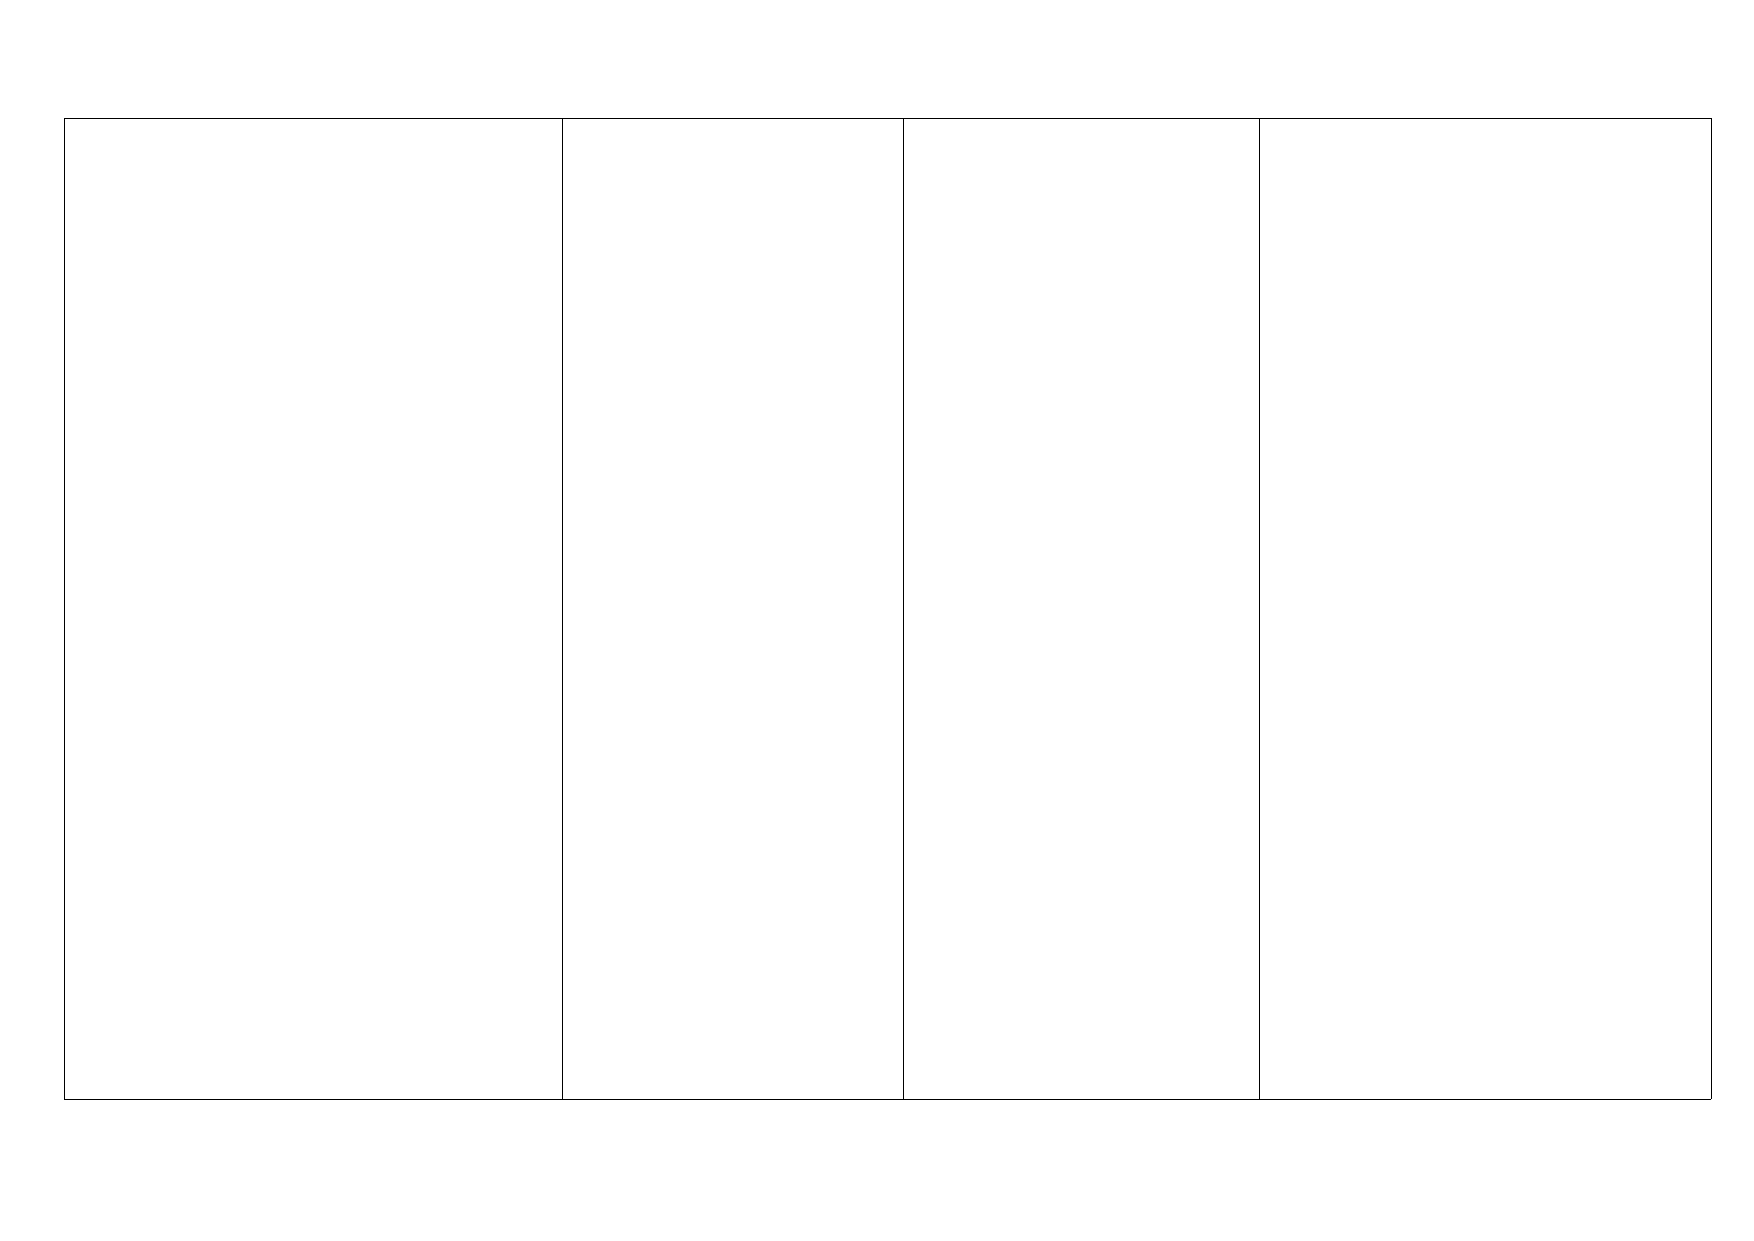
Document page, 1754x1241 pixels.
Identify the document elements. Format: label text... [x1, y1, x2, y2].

table_cell 1°. OBJETO DE LA LEY. La presente ley tiene por objeto la creación de un Fondo que garantice el financiamiento de las políticas que debe llevar a cabo el gobierno provincial para la planificación urbana con igualdad de acceso al suelo y promoción del derecho al hábitat y la vivienda. Sus objetivos específicos son: a) Establecer y asegurar la afectación de recursos para la atención de las políticas habitacionales, de regularización dominial y el establecimiento de un hábitat digno en todo el territorio provincial b)Promover la planificación conjunta para lograr una mayor y mejor calidad de vida de los barrios y sectores sociales con mayores necesidades c) Generar recursos para reducir las expectativas especulativas de valorización del suelo d) Incentivar la gestión de proyectos habitacionales, urbanizaciones sociales y de procesos de regularización de barrios informales e)Abordar integralmente la diversidad y complejidad de la demanda de la infraestructura urbano y habitacional. Artículo 5°- EJECUCION DEL FONDO La inversión de los recursos del fondo se efectuara a través de convenios que realizara la autoridad de aplicación con los municipios y comunas de la provincia conforme a los términos de la presente ley y el procedimiento que se establezca en la respectiva reglamentación. A tal efecto los municipios y comunas presentaran los proyectos ante la autoridad de aplicación la cual elevara los mismos a consideración de la comisión creada en el Art 6° a los efectos que permitan establecer la factibilidad y elegibilidad del mismo. ' La aprobación de los proyectos será resuelta por Ia autoridad de aplicación previa intervención y conformidad de la comisión de seguimiento, la cual funcionara conforme al reglamento que se dicte. Artículo 6° COMISION DE SEGUIMIENTO Crease la Comisión de ejecución y seguimiento del Fondo para la planificación urbana con igualdad de acceso al suelo y al hábitat, la cual deberá evaluar la factibilidad y elegibilidad de los proyectos presentados por los municipios y comunas previamente a su aprobación por la autoridad de aplicación. Dicha comisión estará conformada por 2 Senadores; 2 Diputados, 2 representantes de la Secretaria de Estado del Hábitat y 2 representante de las comunas y 2 de municipios. Artículo 2°. CREACION DEL FONDO Crease en el ámbito de la autoridad de aplicación que disponga el poder ejecutivo, el fondo para la planificación urbana, acceso al suelo y desarrollo del hábitat, el cual tendrá carácter presupuestario de cuenta especial y mantendrá una vigencia de 5 años a partir del siguiente ejercicio. Artículo 3° Constitución del fondo. El fondo creado en el artículo 2° se integrara con los siguientes recursos: . El 20% de los recursos que reciba Ia provincia provenientes del fondo nacional de la vivienda conforme a lo establecido en Ia ley 24.464. . El 15% de las transferencias en concepto de Fondo Federal Solidario, neto de la coparticipación correspondientes a municipios y comunas. . El 10% de la recaudación en concepto de impuesto inmobiliario urbano y rural, neto de la coparticipación correspondiente a municipios y comunas. . El aporte de recursos de rentas generales equivalente al 0,5% del Cálculo de Recursos para la Administración Central en el Presupuesto General de Gastos y Cálculo de Recursos inicial correspondiente al año anterior . Los recursos derivados del uso del crédito que se obtengan con destino a los objetivos señalados en el artículo 1° o leyes específicas que se dicten en el futuro. . Los recursos provenientes de planes nacionales para la mejora o solución habitacional que le sean afectados al cumplimiento de los objetivos de la presente ley . Contribuciones, subsidios, legados, donación con destino a complementar los objetivos de la presente ley . EI recupero de préstamos otorgados por la autoridad de aplicación en el marco de la presente ley Artículo 3°. DESTINO Y AFECTACIÓN DE LOS FONDOS a) adquirir suelo urbanizable en centros urbanos y zonas rurales. b) Desarrollar áreas residenciales en centros urbanos o en asentamientos rurales, mediante la construcción de viviendas que cuenten con la infraestructura y los servicios, las reservas de equipamiento comunitario y espacios verdes. c)Ejecutar proyectos de integración socio urbanístico de asentamientos irregulares. d)Financiar programas de construcción y/o reparación de viviendas tanto urbanas como rurales. e)financiar la recuperación, rehabilitación o refuncionalización de edificios y sectores urbanos residenciales. f)Ejecutar la construcción, ampliación y/o mejoramiento de servicios de infraestructura básicos, de equipamientos comunitarios y/o de espacios públicos recreativos. g)ejecutar la regularización dominial y la escrituración de los inmuebles construidos y/o de los derechos posesorios que sobre ellos recaigan con el Fin de permitir el acceso a la tenencia segura y/o al título de propiedad. h)financiar préstamos para Ia compra de terrenos o viviendas o para Ia construcción i)cubrir los gastos de posibles expropiaciones y/o adquisición de terrenos destinados a la construcción de inmuebles j)desarrollar proyectos de urbanización y obras de infraestructuras Artículo 4°- Los saldos no invertidos al cierre del ejercicio, se transferirán en forma automática al ejercicio siguiente hasta el agotamiento total del fondo Artículo 7° La presente ley será reglamentada por el Poder Ejecutivo en el plazo de 30 (treinta) días de sancionada la presente, efectuando lasadecuaciones presupuestarias pertinentes a fin de asegurar la conformación del fondo y su utilización. Artículo 8° — De forma [563, 119, 903, 1098]
table_cell REGULACIÓN DEL VALOR DEL SUELO Artículo 1°: Objeto. La presente Ley tiene por finalidad facilitar el acceso al suelo para la construcción de vivienda única y fortalecer la regulación pública sobre el suelo urbano generando nuevos instrumentos que permitan reducir la especulación de valorización del suelo. Artículo 10°: Autoridad de aplicación. La autoridad de Aplicación será establecida por el Poder Ejecutivo en la reglamentación de la presente ley. Artículo 3°: La presente ley será aplicable para terrenos que tengan como fin un loteo con objetivo de vivienda única y se complemente con el reglamento establecido en el Decreto 7317/67. Artículo 4°: Los terrenos destinados a ser loteados para vivienda única pasarán a pertenecer al dominio privado de la repartición del estado que lo adquiera: Provincia, Municipio o Comuna; mientras que los destinados a espacios recreativos o equipamiento comunitario serán del dominio público. Artículo 2°: Los terrenos que el Estado (municipal, comunal o provincial) considere que por ubicación estén comprendidos o en condiciones de comprenderse en el área urbanizada, deberán ser declarados de utilidad pública para ser loteados para vivienda única. Artículo 5°: Cuando los terrenos a expropiar sean para los propósitos enunciados en el artículo 1, la misma se realizará conforme a las normas que se establecen en el Artículo 7º. Artículo 7°: La Provincia, los Municipios y Comunas están autorizados a realizar estas expropiaciones en las condiciones descriptas en el Artículo 6° si además el terreno cumple con el requisito de que se encuentre adyacente al área consolidada, y el lado adyacente no sea inferior al 10% del perímetro del lote a expropiar. De no cumplirse con estos requisitos deberá A contar con Ia aprobación de Ia autoridad de aplicación. Para ello la Provincia, los Municipios y l Comunas informarán y fundamentarán a los fines de lograr la aprobación del loteo a la ‘ autoridad de aplicación, la que tendrá 90 días para objetar la misma. Pasado ese período si no I hubiera objeciones la Provincia, los Municipios y Comunas estarán en condiciones de realizar el mismo. En este caso, la expropiación de terrenos que cumplen con los requisitos será informada a Ia autoridad de aplicación para su conocimiento. Artículo 8º: A los fines de dar cumplimiento con el Articulo 1, la reparticion del estado que adquiera el/los terreno/s, deberá ejecutar el loteo y ofrecer los lotes a la ciudadanía que necesite acceder a su vivienda única según una adecuada política de acceso a tierra y vivienda de acuerdo a las necesidades de la zona, y no basarse en los precios que el mercado impone. Artículo 9°: Si al cabo de tres años de realizada la expropiación no se hubiera realizado el Ioteo el propietario tendrá derecho a solicitar la anulación de la expropiación. Artículo 6°: Cálculo. La autoridad de aplicación elaborará un mapa donde se describa el valor del suelo agrícola en los distintos lugares de la provincia. Si el mismo no existiere o haya perdido vigencia la Provincia, los Municipios o Comunas podrán calcular el mismo tomando el promedio de las últimas diez transacciones inmobiliarias de suelo de uso agrícola o ganadera del área rural del distrito en condiciones equivalentes al de la expropiación en los últimos cinco años. Si no hubiera habido ese número de transacciones se hará e relevamiento en los distritos adyacentes hasta obtener dicho número. El valor del suelo será: a) Para el caso de zona en condiciones de urbanizarse, el promedio obtenido más un 50% como máximo de ese valor o el que esté detenninado en el mapa elaborado por la autoridad de aplicación. b) Para el caso de zonas ya urbanizadas, el promedio obtenido más un 200% como máximo de ese valor o el que esté determinado en el mapa elaborado por la autoridad de aplicación, según corresponda dependiendo de la participación del propietario en la urbanización de su terreno. [904, 119, 1259, 1098]
